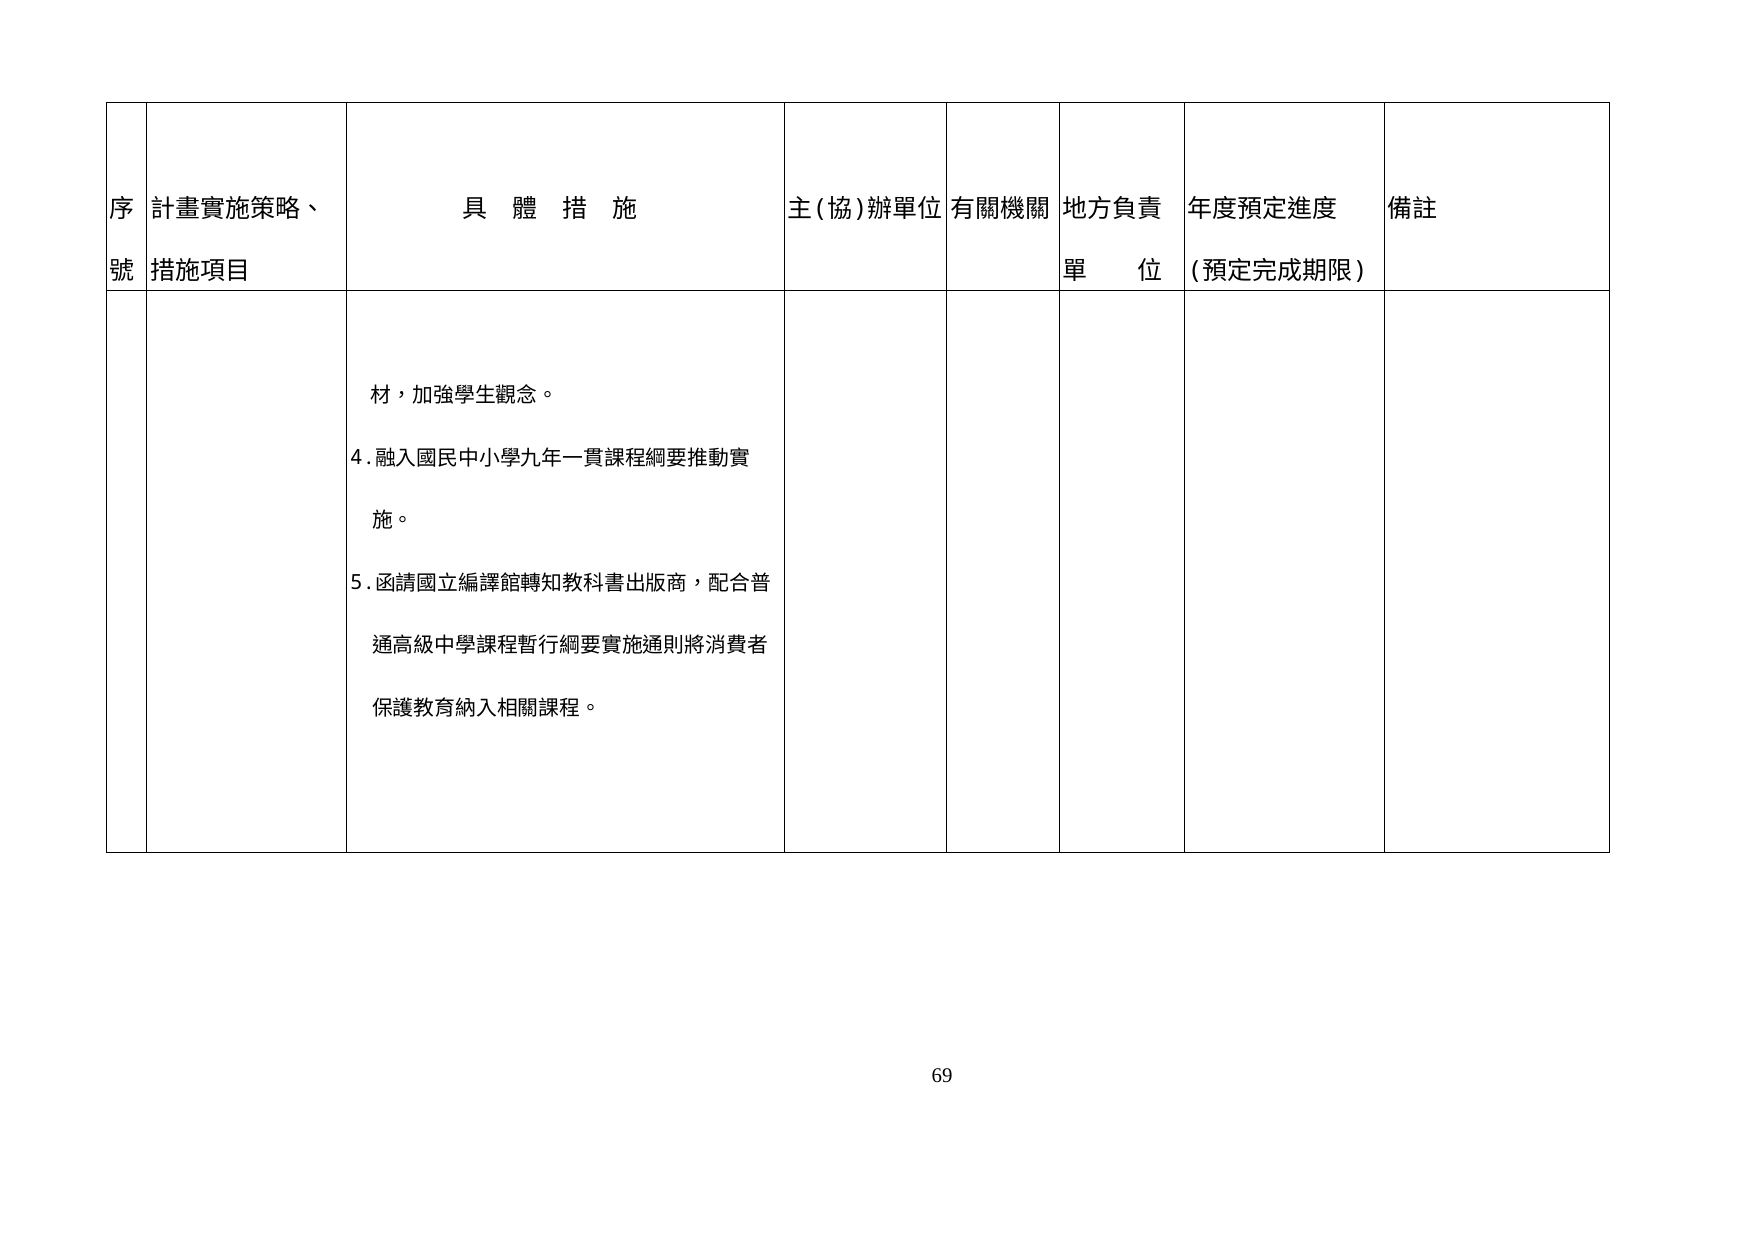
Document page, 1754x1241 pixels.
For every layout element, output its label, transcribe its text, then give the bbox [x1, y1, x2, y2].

table_cell [1185, 291, 1384, 852]
table_cell 35* [107, 291, 146, 852]
table_header 序 號 [107, 103, 146, 289]
table_cell [1385, 291, 1609, 852]
table_header 具 體 措 施 [347, 103, 784, 289]
table_header 有關機關 [947, 103, 1059, 289]
table_header 主(協)辦單位 [785, 103, 946, 289]
table_cell [947, 291, 1059, 852]
table_cell [785, 291, 946, 852]
table_header 計畫實施策略、 措施項目 [147, 103, 346, 289]
table_header 地方負責 單 位 [1060, 103, 1184, 289]
table_cell [147, 291, 346, 852]
table_header 年度預定進度 (預定完成期限) [1185, 103, 1384, 289]
table_header 備註 [1385, 103, 1609, 289]
table_cell [1060, 291, 1184, 852]
table_cell 材，加強學生觀念。 4.融入國民中小學九年一貫課程綱要推動實施。 5.函請國立編譯館轉知教科書出版商，配合普通高級中學課程暫行綱要實施通則將消費者保護教育納入相關課程。 [347, 291, 784, 852]
